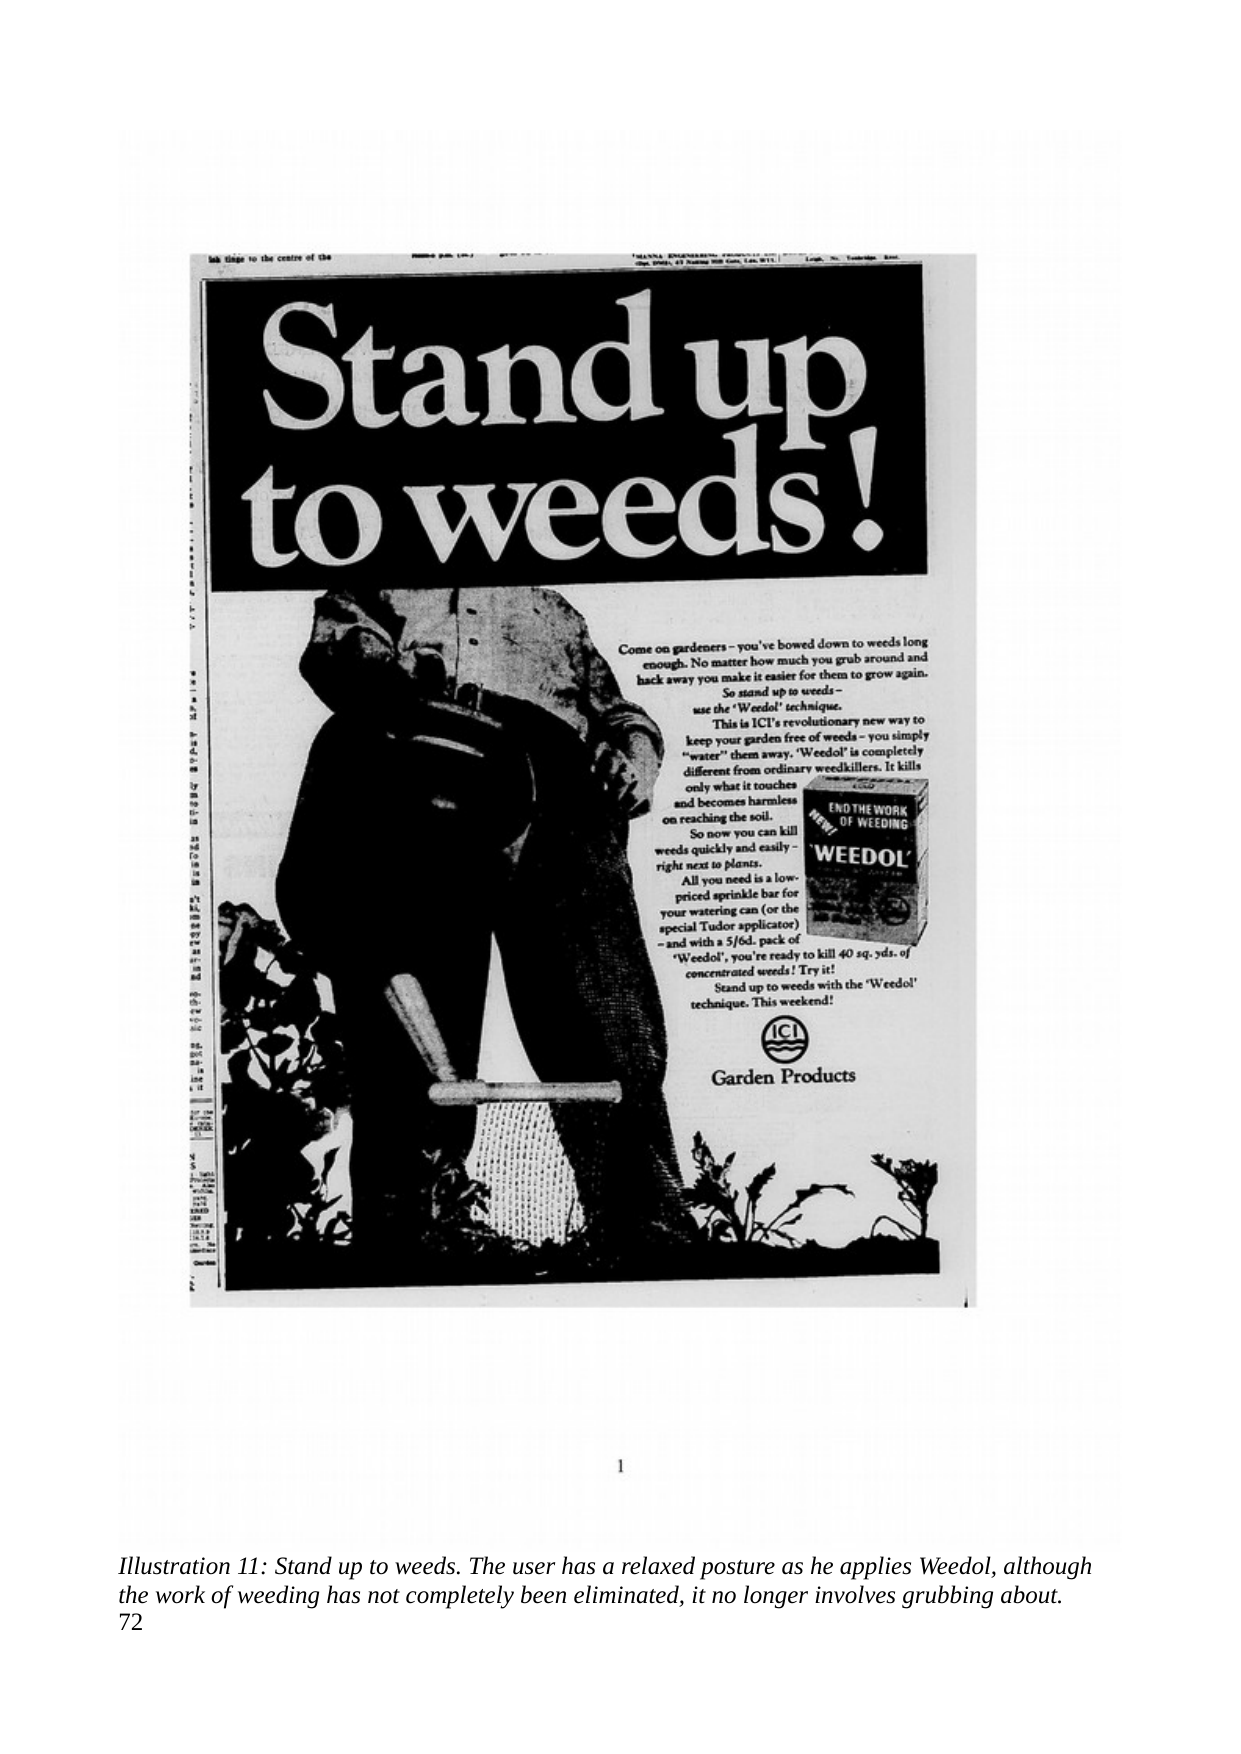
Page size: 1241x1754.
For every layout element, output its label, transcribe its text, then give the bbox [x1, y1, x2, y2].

picture [118, 130, 1123, 1552]
text Illustration 11: Stand up to weeds. The user has a relaxed posture as he applies Weedol, although the work of weeding has not completely been eliminated, it no longer involves grubbing about. [118, 1552, 1122, 1609]
